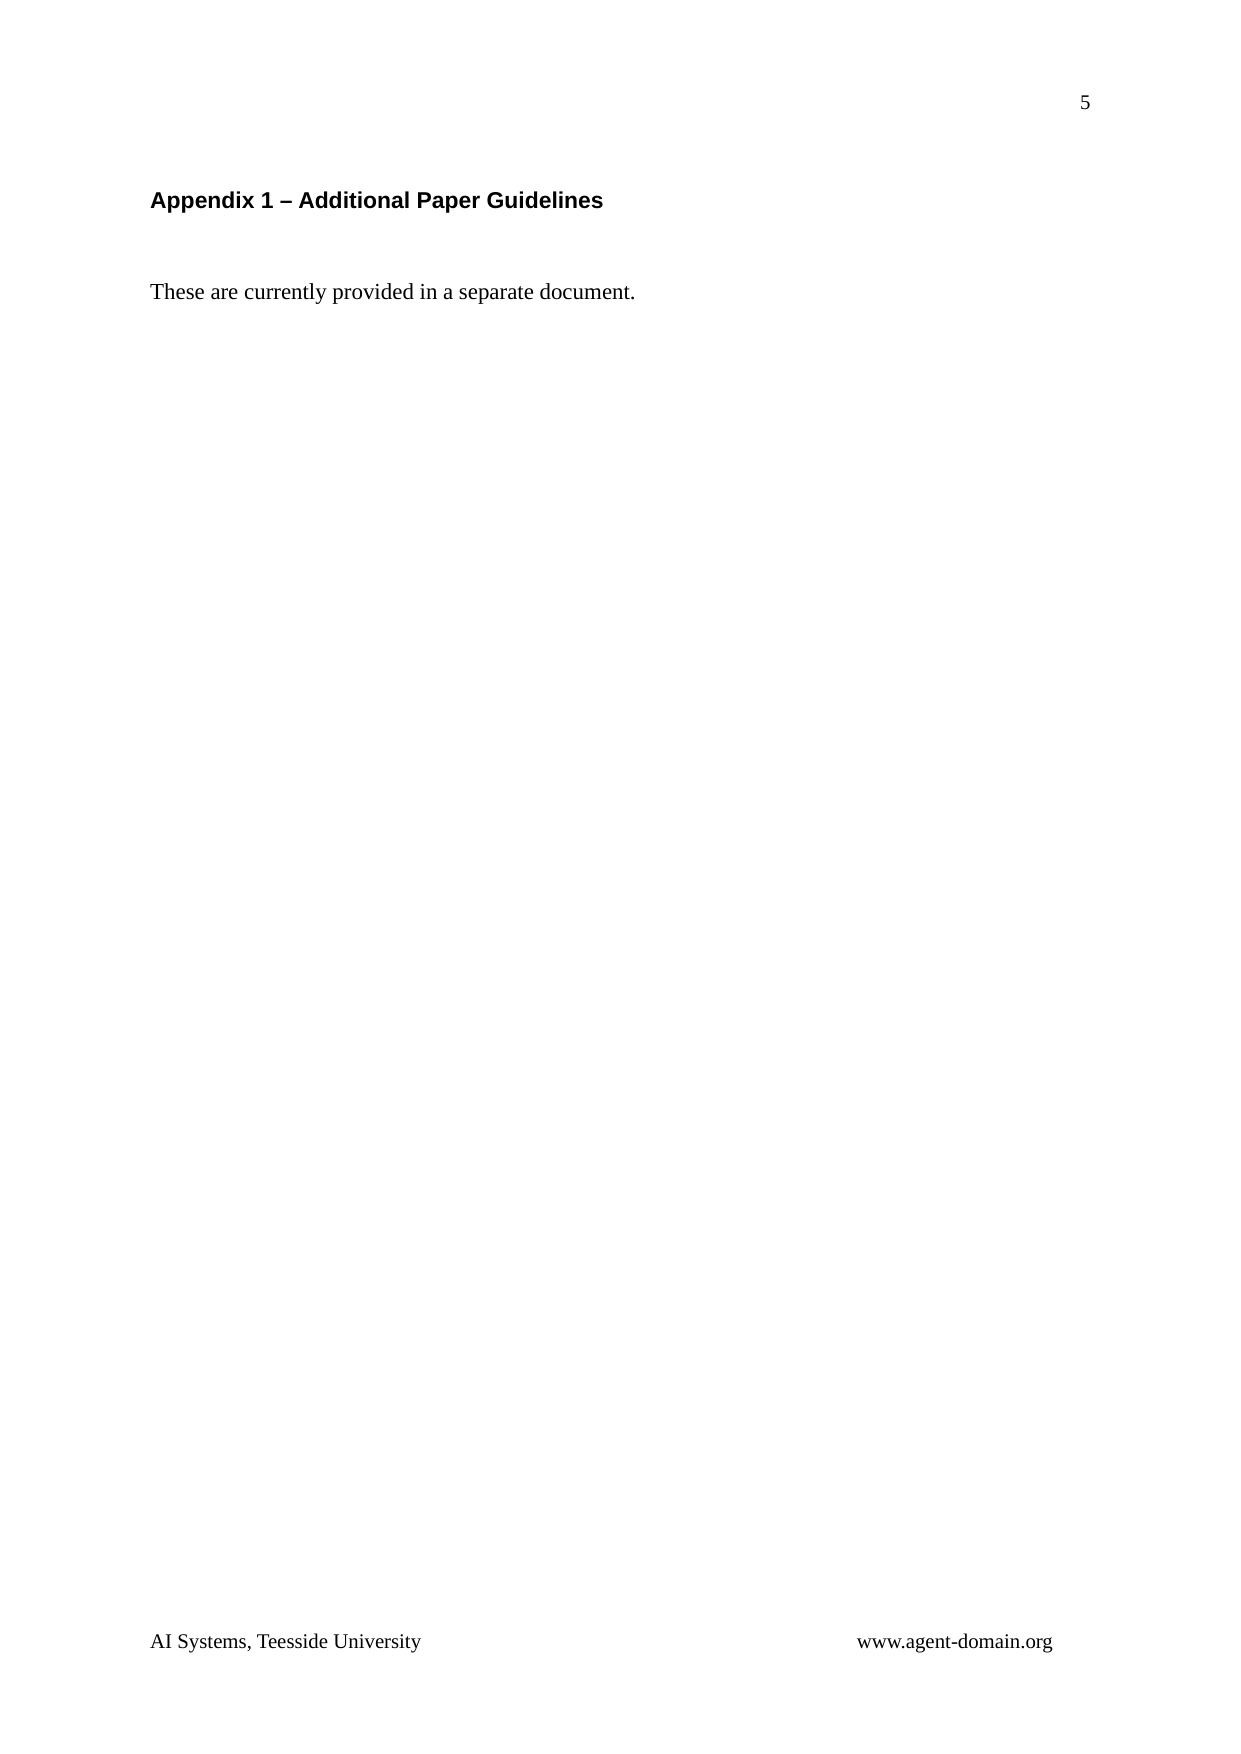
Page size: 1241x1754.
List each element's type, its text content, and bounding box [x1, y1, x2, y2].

text These are currently provided in a separate document. [150, 278, 1090, 304]
subtitle Appendix 1 – Additional Paper Guidelines [150, 187, 1090, 214]
